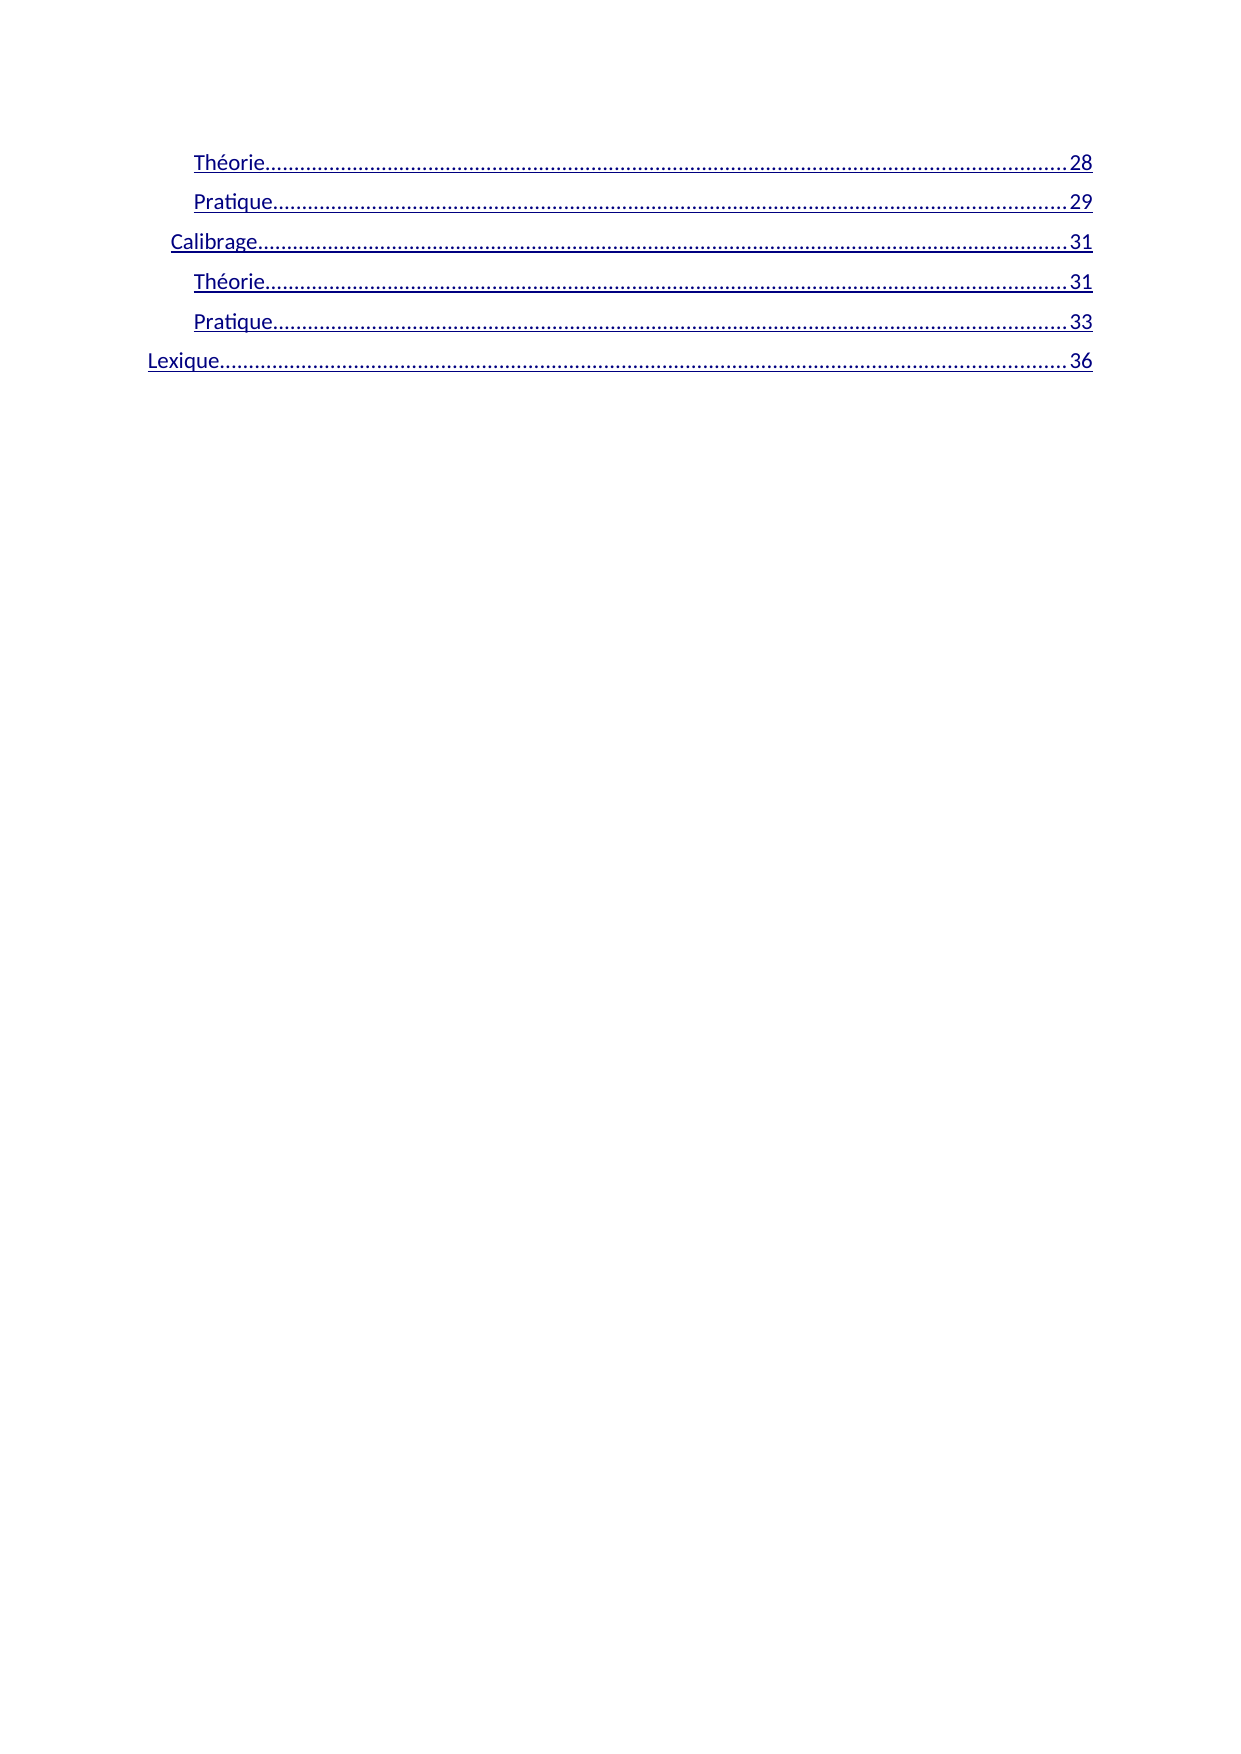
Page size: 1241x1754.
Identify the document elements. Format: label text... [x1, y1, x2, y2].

text Théorie 31 [193, 267, 1093, 291]
text Pratique 33 [193, 307, 1093, 331]
text Théorie 28 [193, 148, 1093, 172]
text Calibrage 31 [171, 227, 1093, 251]
text Lexique 36 [148, 347, 1093, 371]
text Pratique 29 [193, 187, 1093, 212]
